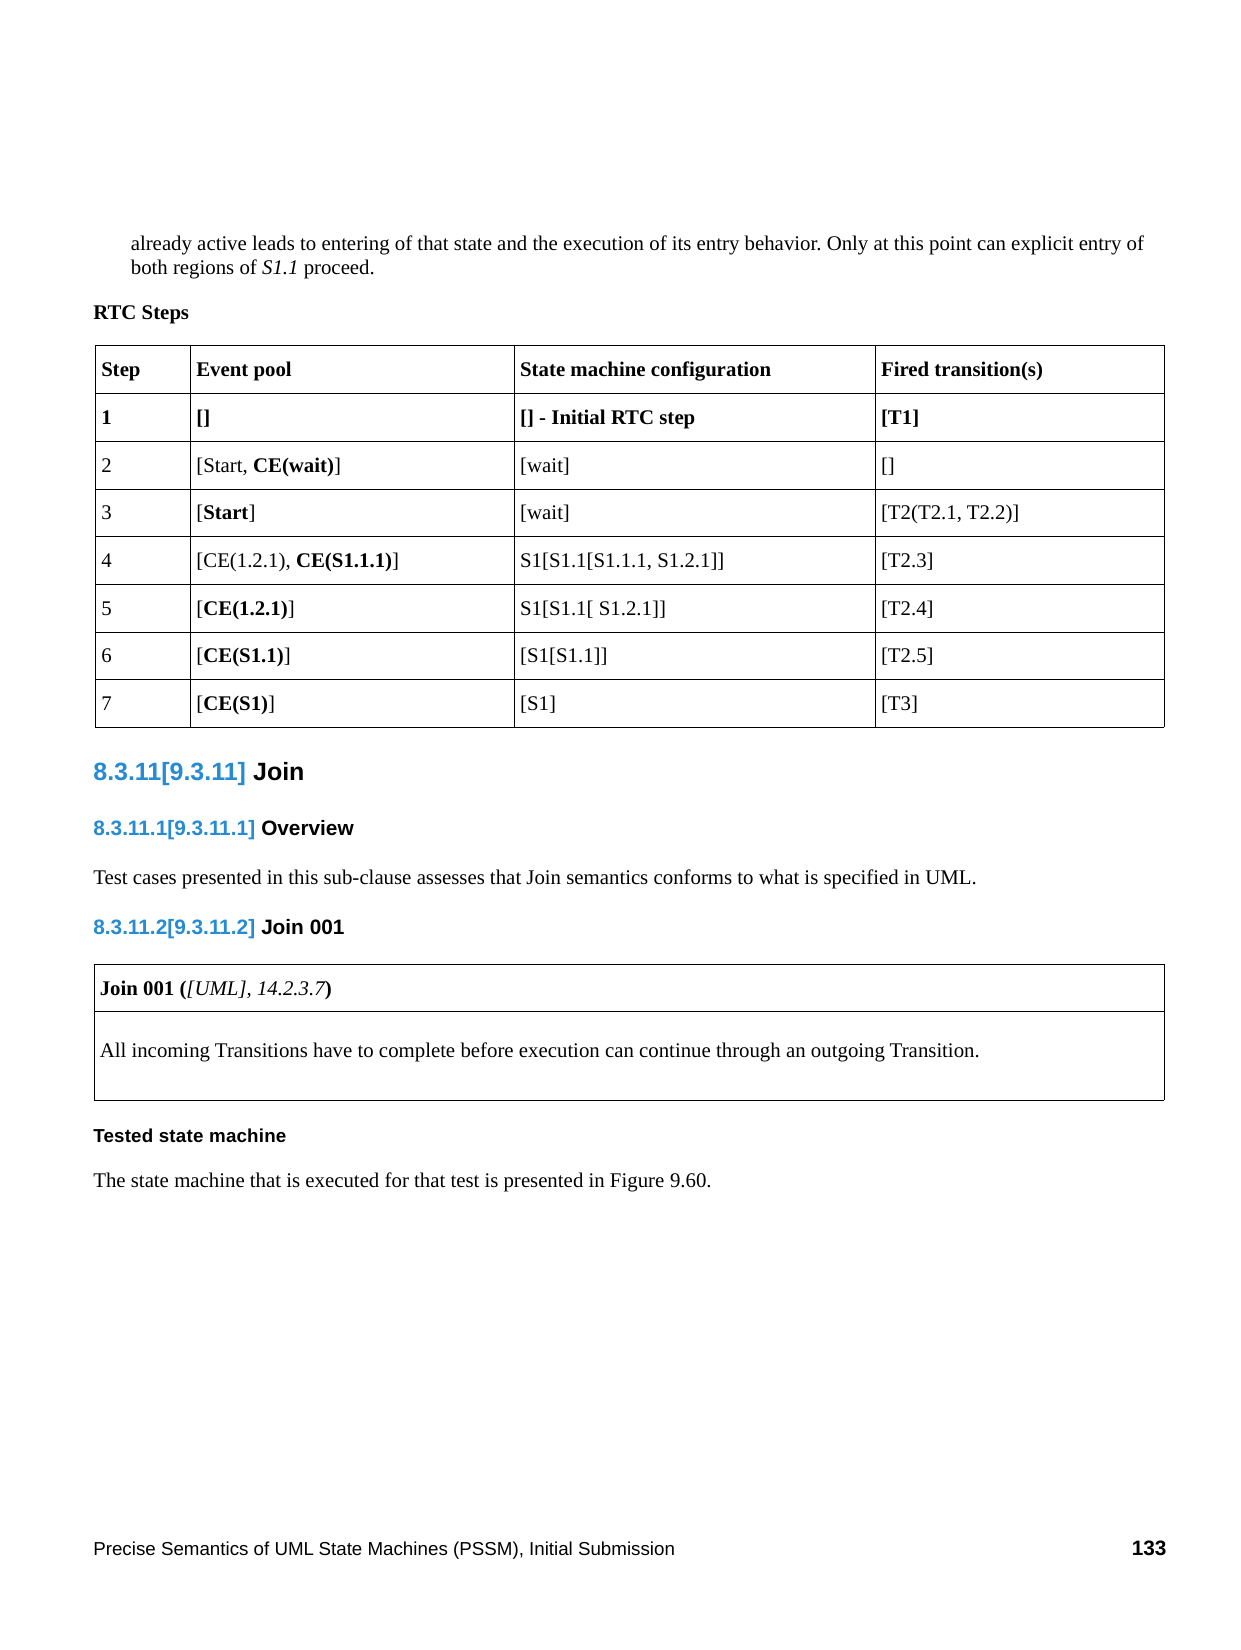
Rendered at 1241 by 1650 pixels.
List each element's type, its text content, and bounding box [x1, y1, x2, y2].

text Test cases presented in this sub-clause assesses that Join semantics conforms to what is specified in UML. [93, 864, 1164, 889]
table_header Join 001 ([UML], 14.2.3.7) [95, 965, 1164, 1011]
table_cell S1[S1.1[ S1.2.1]] [515, 585, 875, 632]
text The state machine that is executed for that test is presented in Figure 9.60. [93, 1168, 1164, 1192]
subtitle Join [93, 756, 1164, 785]
table_cell [Start, CE(wait)] [191, 442, 514, 488]
table_cell [wait] [515, 442, 875, 488]
table_cell 7 [96, 680, 190, 727]
table_header Step [96, 346, 190, 393]
table_cell S1[S1.1[S1.1.1, S1.2.1]] [515, 537, 875, 584]
table_cell 1 [96, 394, 190, 441]
table_cell [wait] [515, 490, 875, 536]
table_cell 2 [96, 442, 190, 488]
table_cell 4 [96, 537, 190, 584]
table_cell 5 [96, 585, 190, 632]
table_header Event pool [191, 346, 514, 393]
table_cell [CE(1.2.1), CE(S1.1.1)] [191, 537, 514, 584]
table_cell [T2.4] [876, 585, 1164, 632]
text RTC Steps [93, 300, 1164, 324]
subtitle Join 001 [93, 914, 1164, 939]
text already active leads to entering of that state and the execution of its entry behavior. Only at this point can explicit entry of both regions of S1.1 proceed. [131, 231, 1164, 279]
table_cell [CE(S1)] [191, 680, 514, 727]
table_cell [T2.3] [876, 537, 1164, 584]
table_cell [T3] [876, 680, 1164, 727]
table_cell [CE(1.2.1)] [191, 585, 514, 632]
table_header Fired transition(s) [876, 346, 1164, 393]
table_cell [T2(T2.1, T2.2)] [876, 490, 1164, 536]
table_cell 6 [96, 633, 190, 679]
subtitle Tested state machine [93, 1125, 1164, 1147]
table_cell [S1] [515, 680, 875, 727]
table_cell [Start] [191, 490, 514, 536]
table_cell [] - Initial RTC step [515, 394, 875, 441]
subtitle Overview [93, 814, 1164, 839]
table_cell [T2.5] [876, 633, 1164, 679]
table_cell 3 [96, 490, 190, 536]
table_cell [CE(S1.1)] [191, 633, 514, 679]
table_cell All incoming Transitions have to complete before execution can continue through an outgoing Transition. [95, 1012, 1164, 1100]
table_cell [] [876, 442, 1164, 488]
table_header State machine configuration [515, 346, 875, 393]
table_cell [] [191, 394, 514, 441]
table_cell [T1] [876, 394, 1164, 441]
table_cell [S1[S1.1]] [515, 633, 875, 679]
